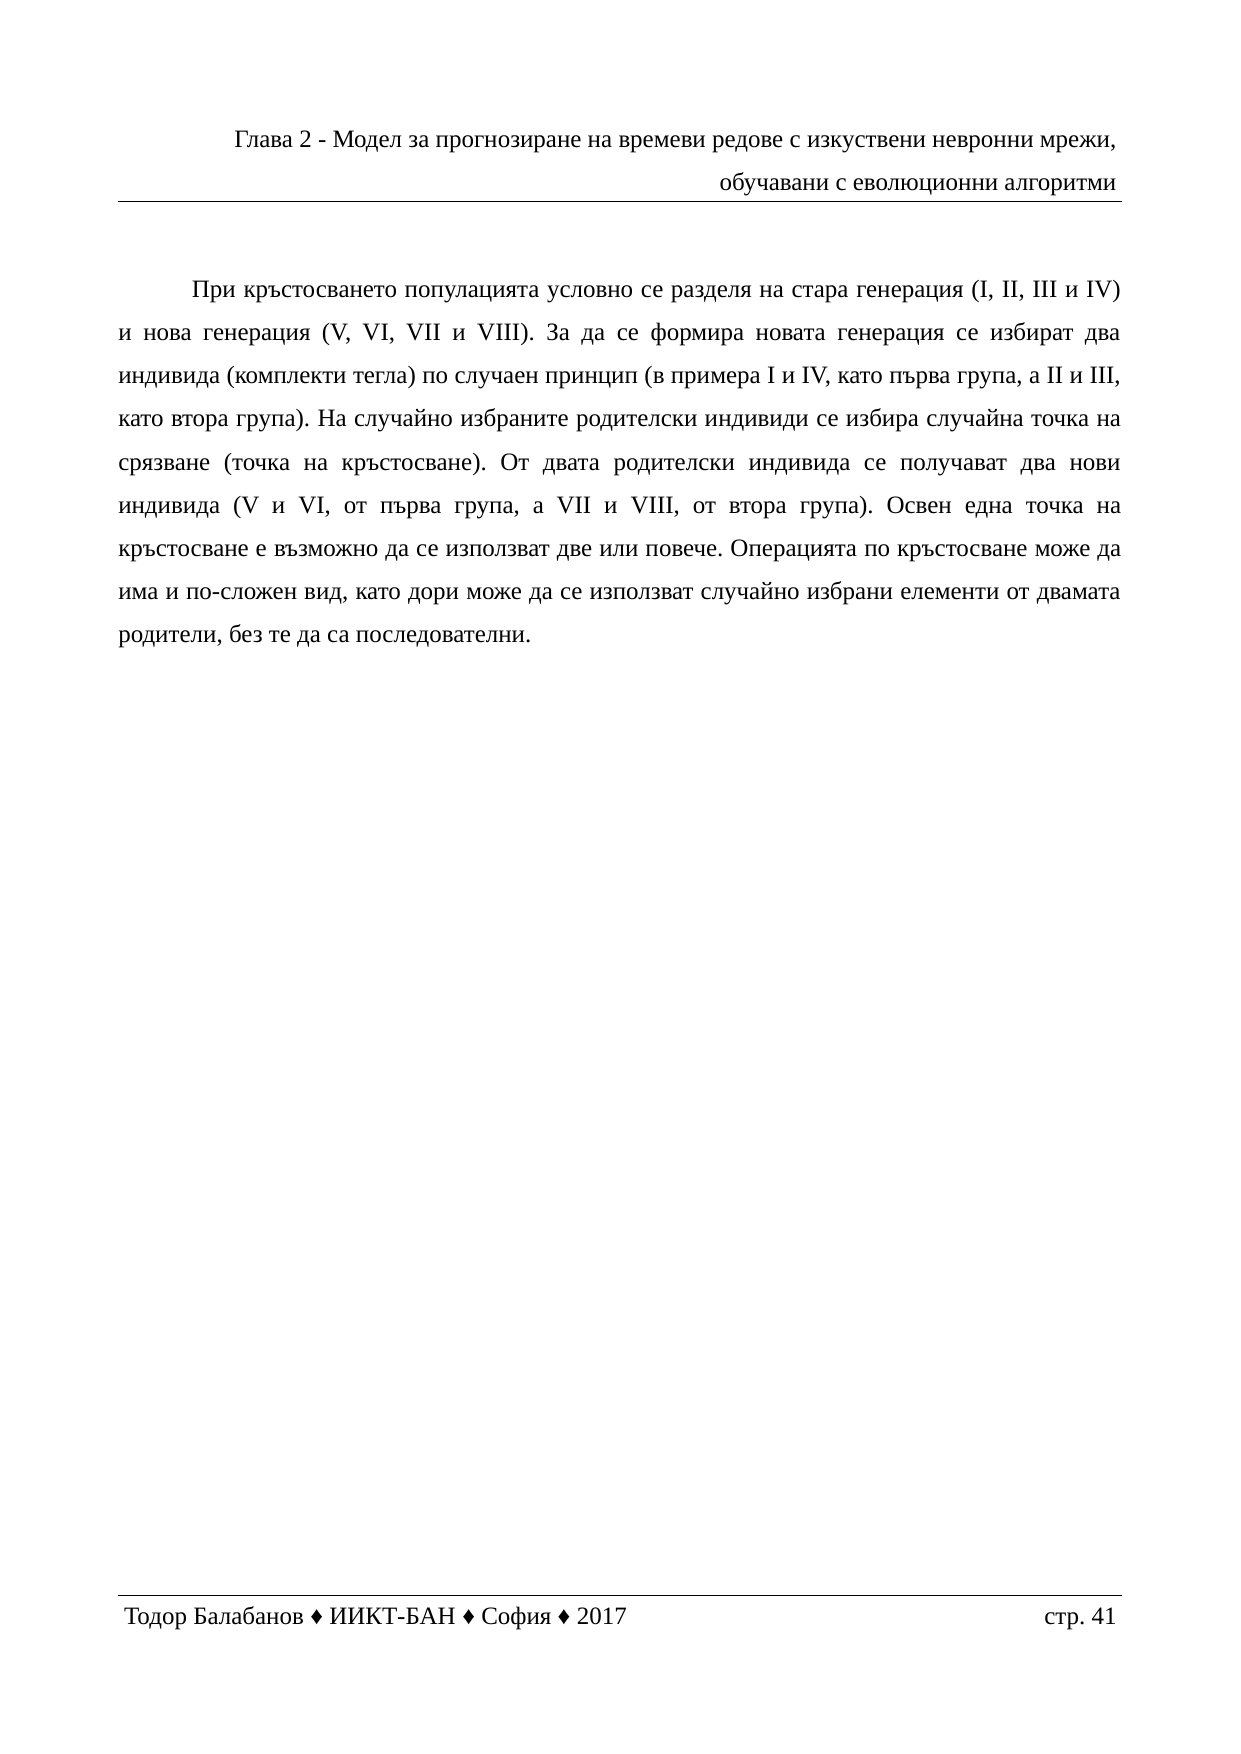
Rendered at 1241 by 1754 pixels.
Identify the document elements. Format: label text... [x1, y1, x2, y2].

text При кръстосването популацията условно се разделя на стара генерация (I, II, III и IV) и нова генерация (V, VI, VII и VIII). За да се формира новата генерация се избират два индивида (комплекти тегла) по случаен принцип (в примера I и IV, като първа група, a II и III, като втора група). На случайно избраните родителски индивиди се избира случайна точка на срязване (точка на кръстосване). От двата родителски индивида се получават два нови индивида (V и VI, от първа група, a VII и VIII, от втора група). Освен една точка на кръстосване е възможно да се използват две или повече. Операцията по кръстосване може да има и по-сложен вид, като дори може да се използват случайно избрани елементи от двамата родители, без те да са последователни. [118, 274, 1122, 648]
